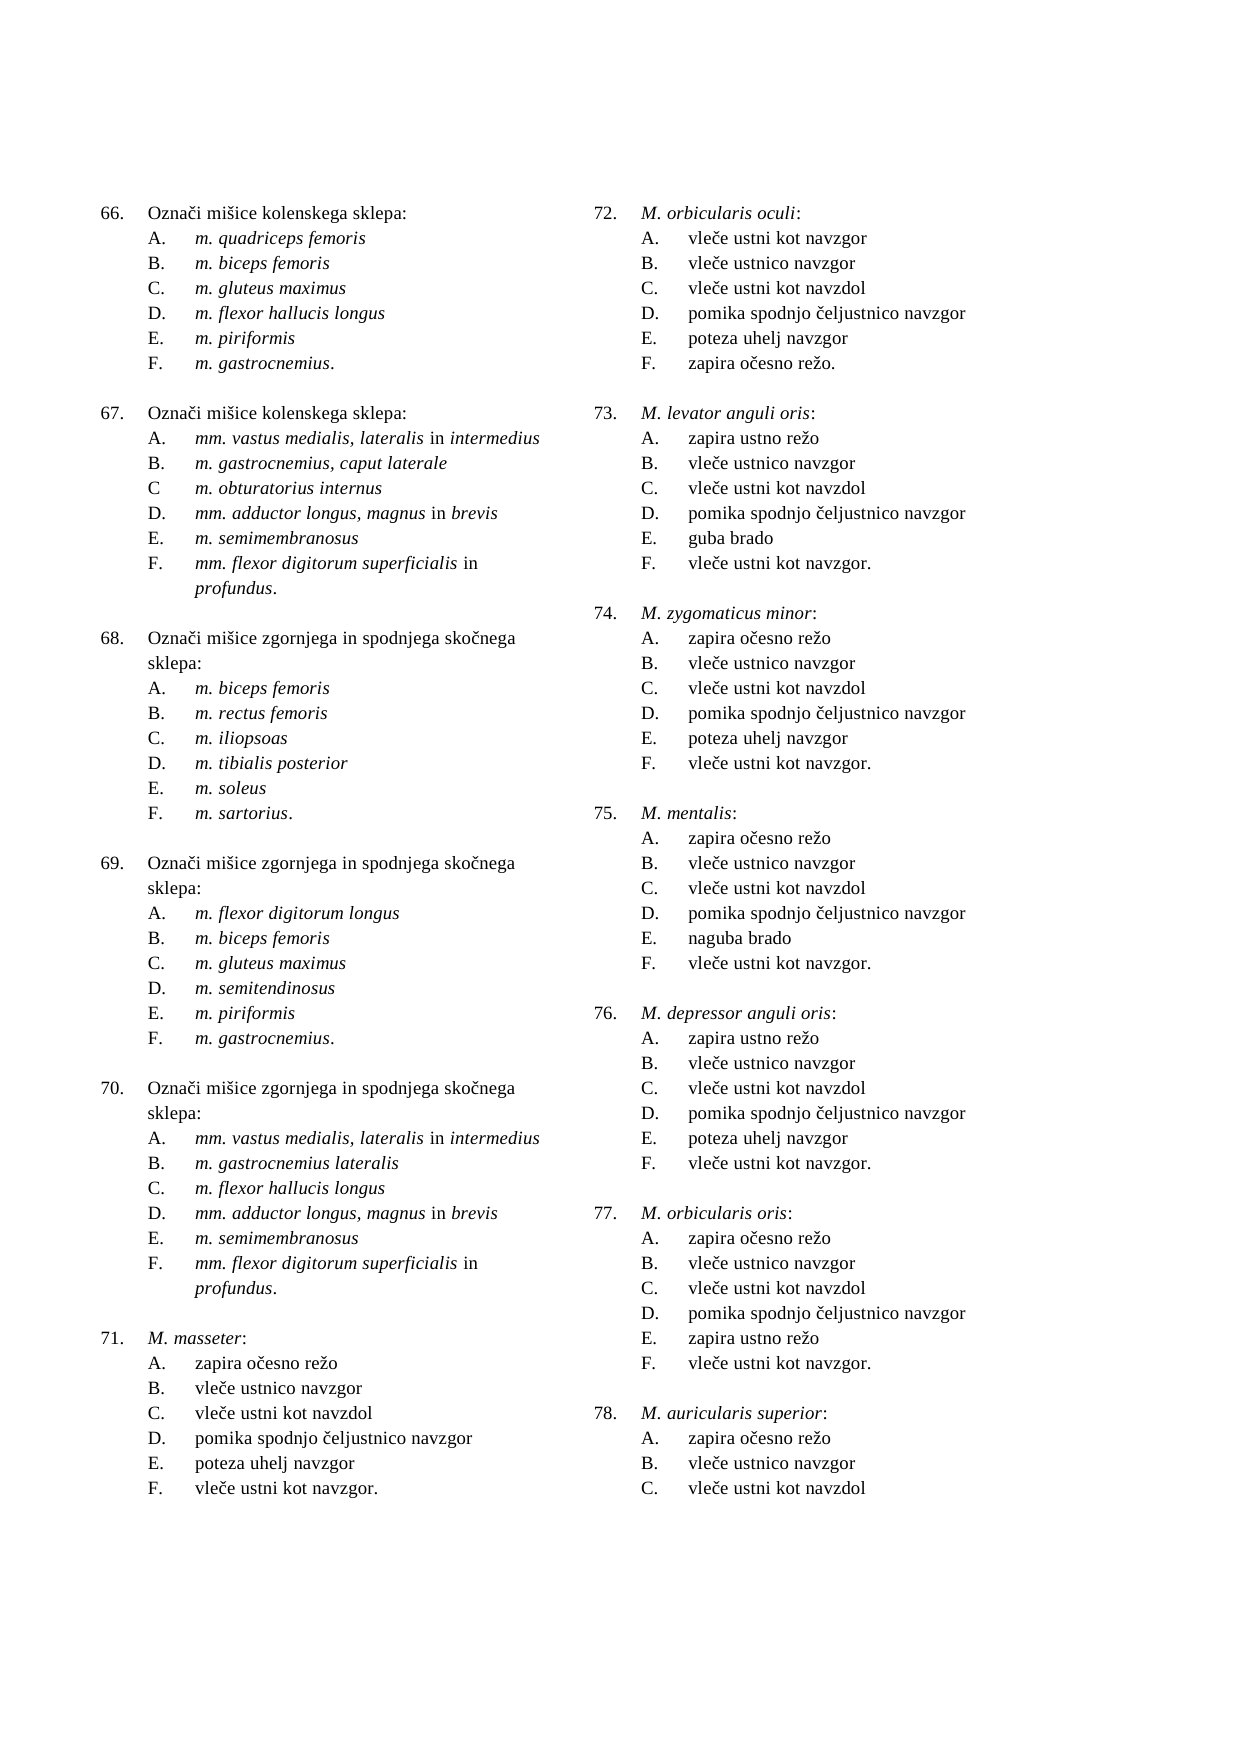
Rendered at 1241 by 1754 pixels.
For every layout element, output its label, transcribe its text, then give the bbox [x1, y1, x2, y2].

text F. mm. flexor digitorum superficialis in profundus. [148, 549, 558, 599]
text F. vleče ustni kot navzgor. [148, 1474, 558, 1499]
list vleče ustnico navzgor [641, 449, 1051, 474]
list zapira očesno režo [641, 1424, 1051, 1449]
text A. mm. vastus medialis, lateralis in intermedius [148, 1124, 558, 1149]
text D. pomika spodnjo čeljustnico navzgor [641, 499, 1051, 524]
list zapira očesno režo [641, 824, 1051, 849]
list vleče ustni kot navzdol [641, 274, 1051, 299]
text 68. Označi mišice zgornjega in spodnjega skočnega sklepa: [100, 624, 558, 674]
text D. pomika spodnjo čeljustnico navzgor [641, 299, 1051, 324]
text 69. Označi mišice zgornjega in spodnjega skočnega sklepa: [100, 849, 558, 899]
text D. m. semitendinosus [148, 974, 558, 999]
text E. m. semimembranosus [148, 1224, 558, 1249]
text B. m. biceps femoris [148, 249, 558, 274]
text B. m. rectus femoris [148, 699, 558, 724]
text E. m. soleus [148, 774, 558, 799]
text 72. M. orbicularis oculi: [593, 199, 1051, 224]
text B. m. gastrocnemius, caput laterale [148, 449, 558, 474]
list vleče ustni kot navzdol [641, 674, 1051, 699]
text E. poteza uhelj navzgor [148, 1449, 558, 1474]
list zapira ustno režo [641, 424, 1051, 449]
text F. vleče ustni kot navzgor. [641, 1349, 1051, 1374]
text D. pomika spodnjo čeljustnico navzgor [148, 1424, 558, 1449]
text B. m. gastrocnemius lateralis [148, 1149, 558, 1174]
text 71. M. masseter: [100, 1324, 558, 1349]
text 66. Označi mišice kolenskega sklepa: [100, 199, 558, 224]
text E. poteza uhelj navzgor [641, 324, 1051, 349]
text F. vleče ustni kot navzgor. [641, 749, 1051, 774]
text 75. M. mentalis: [593, 799, 1051, 824]
text F. m. gastrocnemius. [148, 1024, 558, 1049]
text F. vleče ustni kot navzgor. [641, 1149, 1051, 1174]
text D. m. tibialis posterior [148, 749, 558, 774]
list vleče ustnico navzgor [641, 649, 1051, 674]
list vleče ustnico navzgor [641, 249, 1051, 274]
text D. m. flexor hallucis longus [148, 299, 558, 324]
text E. guba brado [641, 524, 1051, 549]
text 73. M. levator anguli oris: [593, 399, 1051, 424]
list vleče ustnico navzgor [641, 849, 1051, 874]
list zapira očesno režo [641, 624, 1051, 649]
text D. pomika spodnjo čeljustnico navzgor [641, 899, 1051, 924]
list vleče ustni kot navzgor [641, 224, 1051, 249]
text B. m. biceps femoris [148, 924, 558, 949]
list zapira očesno režo [641, 1224, 1051, 1249]
text 76. M. depressor anguli oris: [593, 999, 1051, 1024]
list vleče ustnico navzgor [641, 1049, 1051, 1074]
text 77. M. orbicularis oris: [593, 1199, 1051, 1224]
text C. m. iliopsoas [148, 724, 558, 749]
text F. mm. flexor digitorum superficialis in profundus. [148, 1249, 558, 1299]
text 78. M. auricularis superior: [593, 1399, 1051, 1424]
list vleče ustni kot navzdol [148, 1399, 558, 1424]
text E. zapira ustno režo [641, 1324, 1051, 1349]
text E. poteza uhelj navzgor [641, 724, 1051, 749]
text A. m. quadriceps femoris [148, 224, 558, 249]
text D. mm. adductor longus, magnus in brevis [148, 1199, 558, 1224]
list vleče ustni kot navzdol [641, 874, 1051, 899]
list vleče ustnico navzgor [641, 1449, 1051, 1474]
text E. m. piriformis [148, 999, 558, 1024]
text F. m. gastrocnemius. [148, 349, 558, 374]
text A. m. biceps femoris [148, 674, 558, 699]
list vleče ustni kot navzdol [641, 474, 1051, 499]
text E. m. semimembranosus [148, 524, 558, 549]
text C. m. gluteus maximus [148, 949, 558, 974]
list vleče ustnico navzgor [641, 1249, 1051, 1274]
text C. m. gluteus maximus [148, 274, 558, 299]
text F. m. sartorius. [148, 799, 558, 824]
text E. m. piriformis [148, 324, 558, 349]
list vleče ustni kot navzdol [641, 1274, 1051, 1299]
text D. mm. adductor longus, magnus in brevis [148, 499, 558, 524]
text F. vleče ustni kot navzgor. [641, 949, 1051, 974]
text A. mm. vastus medialis, lateralis in intermedius [148, 424, 558, 449]
text D. pomika spodnjo čeljustnico navzgor [641, 699, 1051, 724]
text A. m. flexor digitorum longus [148, 899, 558, 924]
text C m. obturatorius internus [148, 474, 558, 499]
list zapira ustno režo [641, 1024, 1051, 1049]
text 74. M. zygomaticus minor: [593, 599, 1051, 624]
list vleče ustnico navzgor [148, 1374, 558, 1399]
text 70. Označi mišice zgornjega in spodnjega skočnega sklepa: [100, 1074, 558, 1124]
text C. m. flexor hallucis longus [148, 1174, 558, 1199]
text E. poteza uhelj navzgor [641, 1124, 1051, 1149]
text F. zapira očesno režo. [641, 349, 1051, 374]
text D. pomika spodnjo čeljustnico navzgor [641, 1299, 1051, 1324]
text 67. Označi mišice kolenskega sklepa: [100, 399, 558, 424]
list vleče ustni kot navzdol [641, 1074, 1051, 1099]
list vleče ustni kot navzdol [641, 1474, 1051, 1499]
list zapira očesno režo [148, 1349, 558, 1374]
text D. pomika spodnjo čeljustnico navzgor [641, 1099, 1051, 1124]
text F. vleče ustni kot navzgor. [641, 549, 1051, 574]
text E. naguba brado [641, 924, 1051, 949]
